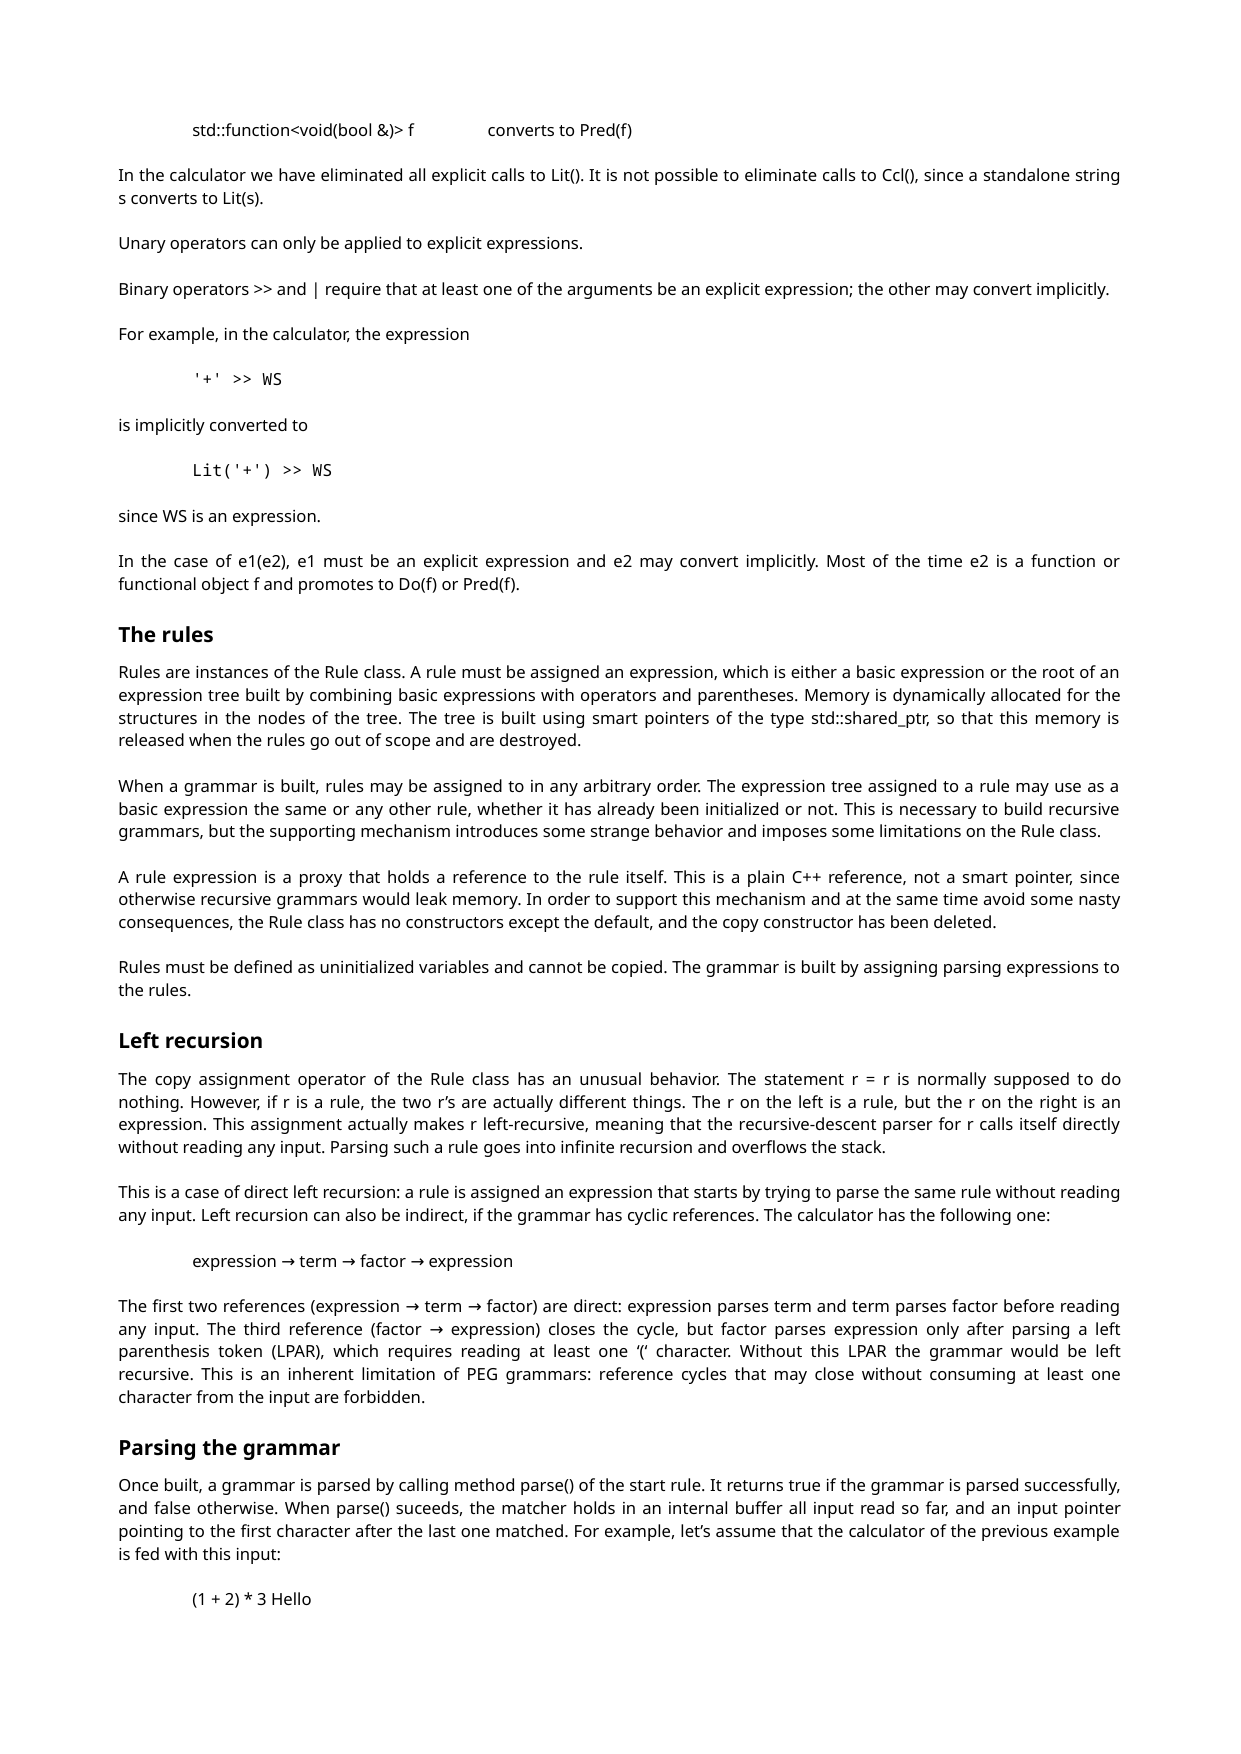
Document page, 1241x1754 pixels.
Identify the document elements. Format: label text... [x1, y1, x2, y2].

text For example, in the calculator, the expression [118, 322, 1122, 345]
text In the calculator we have eliminated all explicit calls to Lit(). It is not possible to eliminate calls to Ccl(), since a standalone string s converts to Lit(s). [118, 163, 1122, 209]
text This is a case of direct left recursion: a rule is assigned an expression that starts by trying to parse the same rule without reading any input. Left recursion can also be indirect, if the grammar has cyclic references. The calculator has the following one: [118, 1181, 1122, 1226]
text The first two references (expression → term → factor) are direct: expression parses term and term parses factor before reading any input. The third reference (factor → expression) closes the cycle, but factor parses expression only after parsing a left parenthesis token (LPAR), which requires reading at least one ‘(‘ character. Without this LPAR the grammar would be left recursive. This is an inherent limitation of PEG grammars: reference cycles that may close without consuming at least one character from the input are forbidden. [118, 1294, 1122, 1408]
subtitle Parsing the grammar [118, 1433, 1122, 1462]
text expression → term → factor → expression [118, 1249, 1122, 1272]
text is implicitly converted to [118, 413, 1122, 436]
text since WS is an expression. [118, 504, 1122, 527]
text A rule expression is a proxy that holds a reference to the rule itself. This is a plain C++ reference, not a smart pointer, since otherwise recursive grammars would leak memory. In order to support this mechanism and at the same time avoid some nasty consequences, the Rule class has no constructors except the default, and the copy constructor has been deleted. [118, 865, 1122, 933]
text The copy assignment operator of the Rule class has an unusual behavior. The statement r = r is normally supposed to do nothing. However, if r is a rule, the two r’s are actually different things. The r on the left is a rule, but the r on the right is an expression. This assignment actually makes r left-recursive, meaning that the recursive-descent parser for r calls itself directly without reading any input. Parsing such a rule goes into infinite recursion and overflows the stack. [118, 1067, 1122, 1158]
text Lit('+') >> WS [192, 459, 1122, 481]
text Unary operators can only be applied to explicit expressions. [118, 232, 1122, 254]
subtitle The rules [118, 620, 1122, 648]
text std::function<void(bool &)> f converts to Pred(f) [118, 118, 1122, 141]
text In the case of e1(e2), e1 must be an explicit expression and e2 may convert implicitly. Most of the time e2 is a function or functional object f and promotes to Do(f) or Pred(f). [118, 549, 1122, 595]
text Once built, a grammar is parsed by calling method parse() of the start rule. It returns true if the grammar is parsed successfully, and false otherwise. When parse() suceeds, the matcher holds in an internal buffer all input read so far, and an input pointer pointing to the first character after the last one matched. For example, let’s assume that the calculator of the previous example is fed with this input: [118, 1474, 1122, 1565]
text '+' >> WS [192, 368, 1122, 391]
text (1 + 2) * 3 Hello [118, 1588, 1122, 1610]
subtitle Left recursion [118, 1027, 1122, 1055]
text Rules must be defined as uninitialized variables and cannot be copied. The grammar is built by assigning parsing expressions to the rules. [118, 956, 1122, 1002]
text Binary operators >> and | require that at least one of the arguments be an explicit expression; the other may convert implicitly. [118, 277, 1122, 300]
text When a grammar is built, rules may be assigned to in any arbitrary order. The expression tree assigned to a rule may use as a basic expression the same or any other rule, whether it has already been initialized or not. This is necessary to build recursive grammars, but the supporting mechanism introduces some strange behavior and imposes some limitations on the Rule class. [118, 774, 1122, 843]
text Rules are instances of the Rule class. A rule must be assigned an expression, which is either a basic expression or the root of an expression tree built by combining basic expressions with operators and parentheses. Memory is dynamically allocated for the structures in the nodes of the tree. The tree is built using smart pointers of the type std::shared_ptr, so that this memory is released when the rules go out of scope and are destroyed. [118, 661, 1122, 752]
